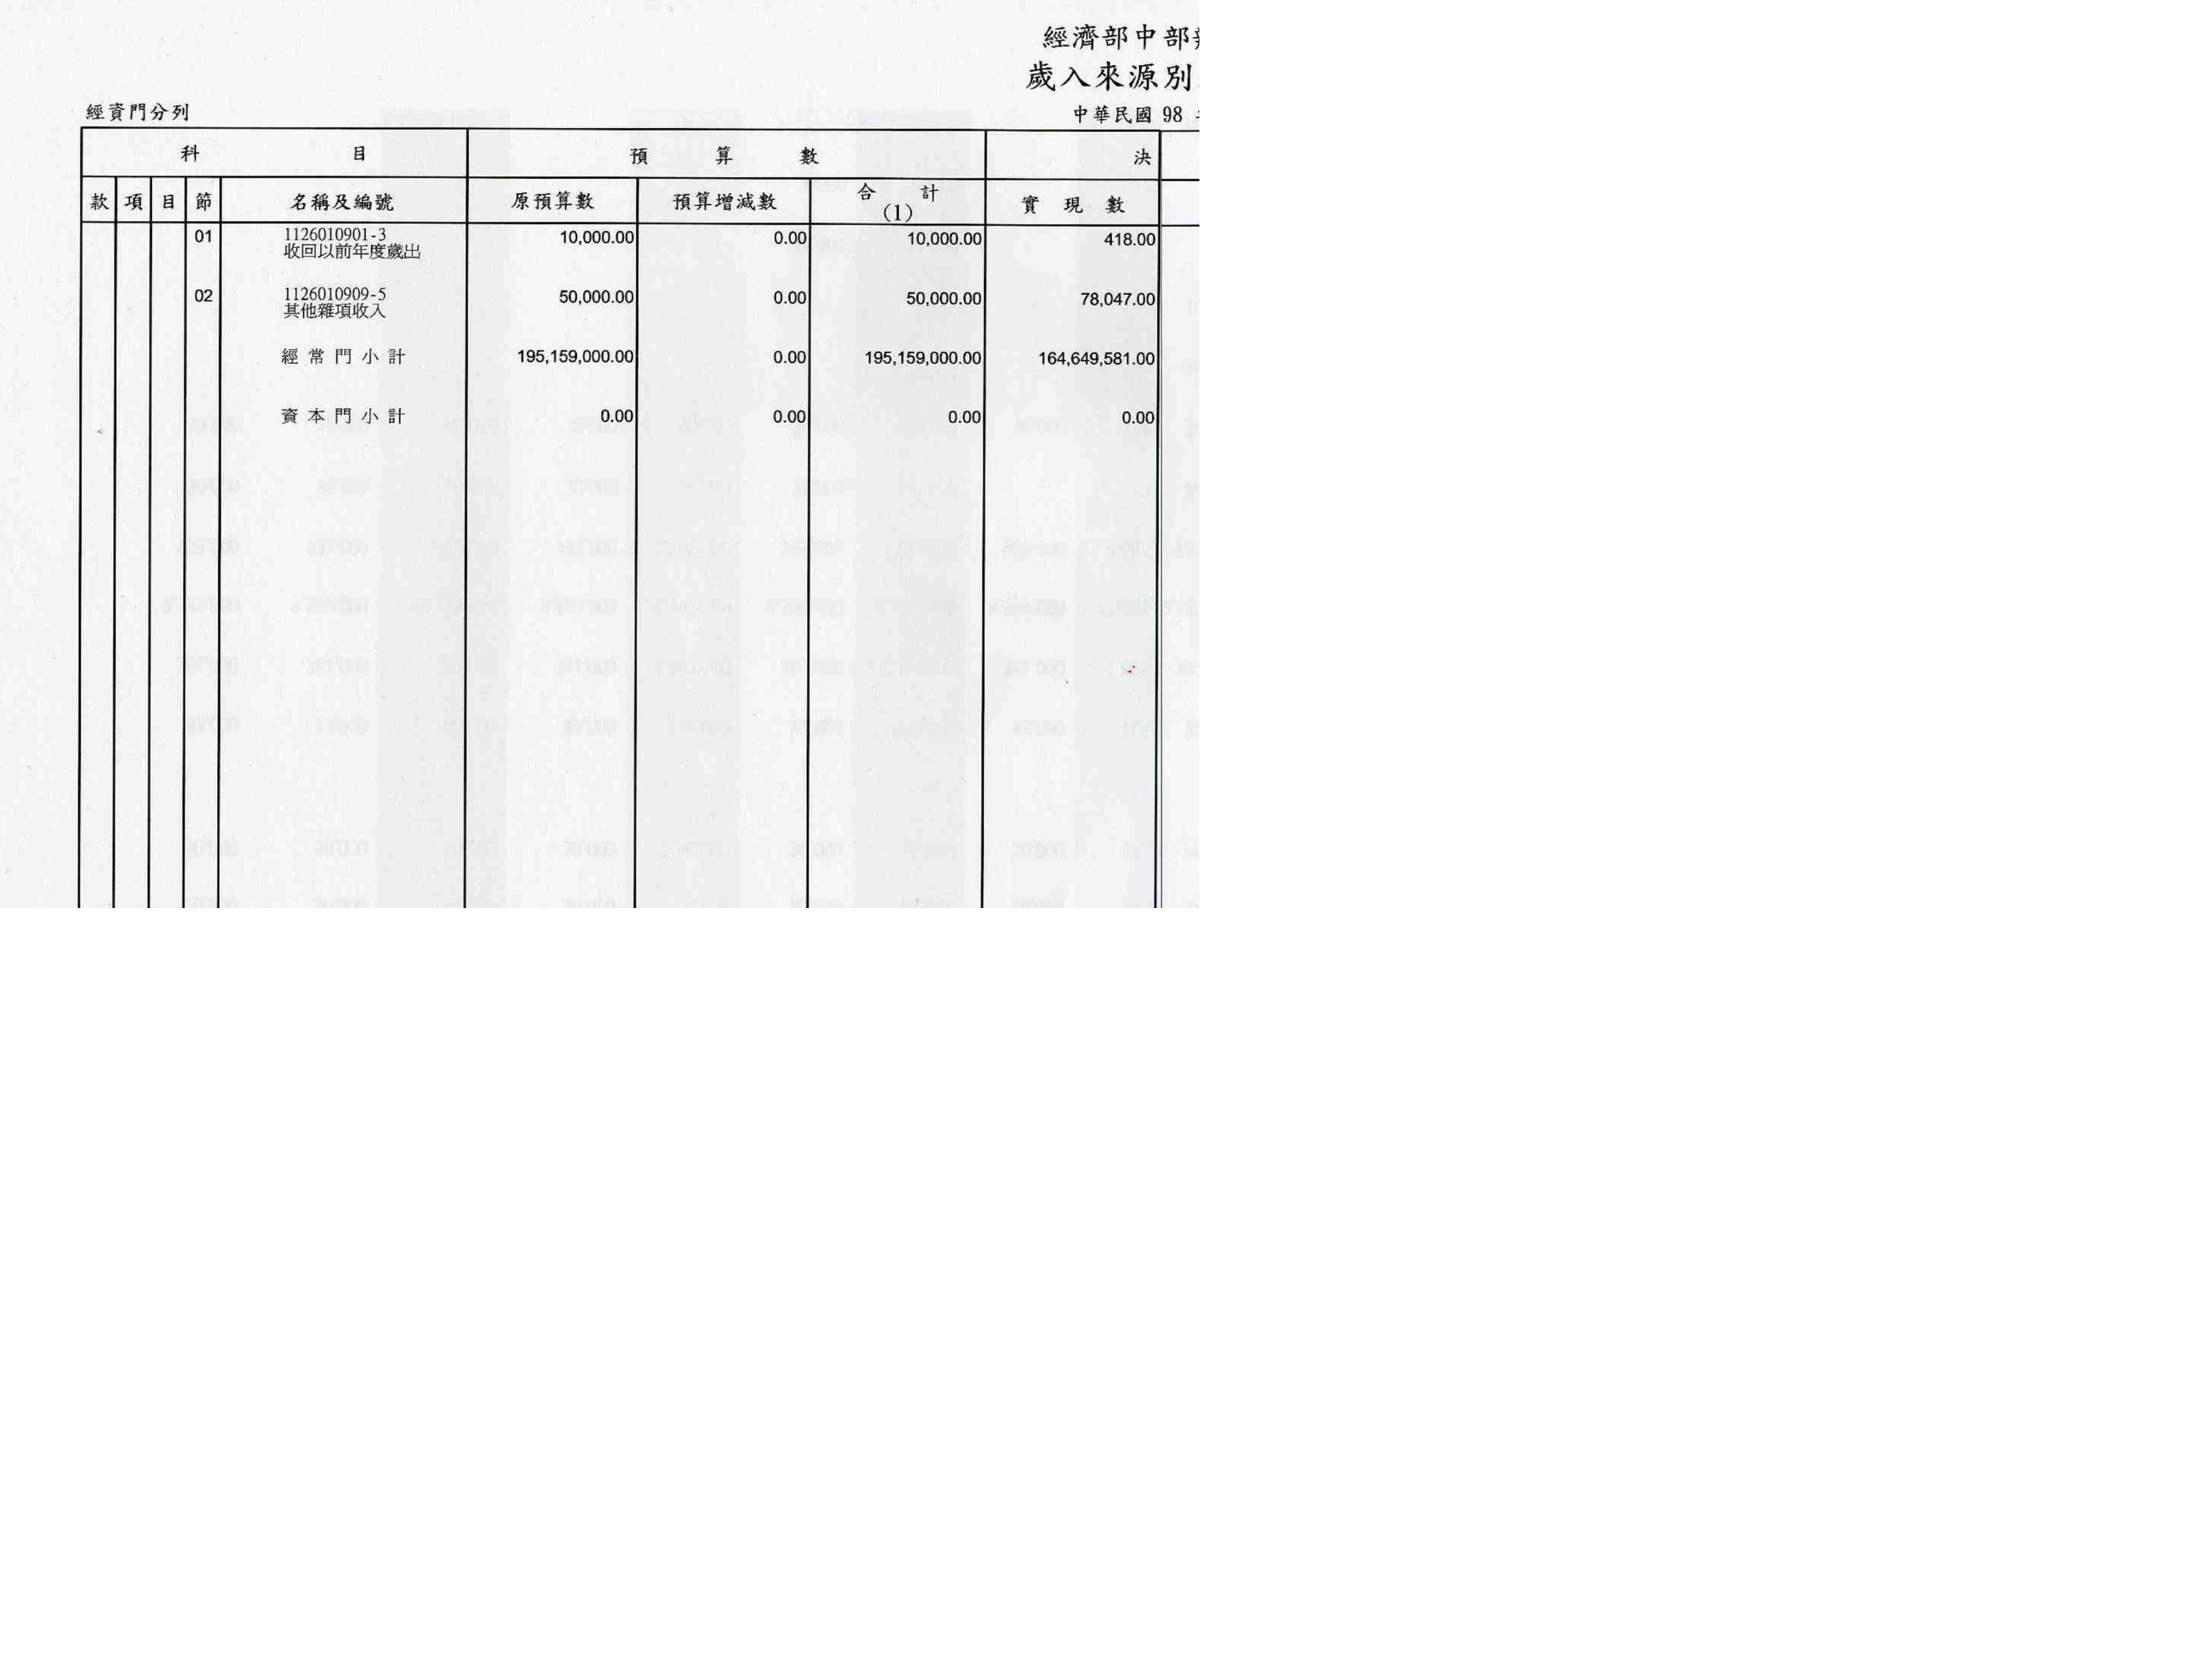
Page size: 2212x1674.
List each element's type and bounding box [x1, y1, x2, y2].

picture [0, 0, 1200, 908]
